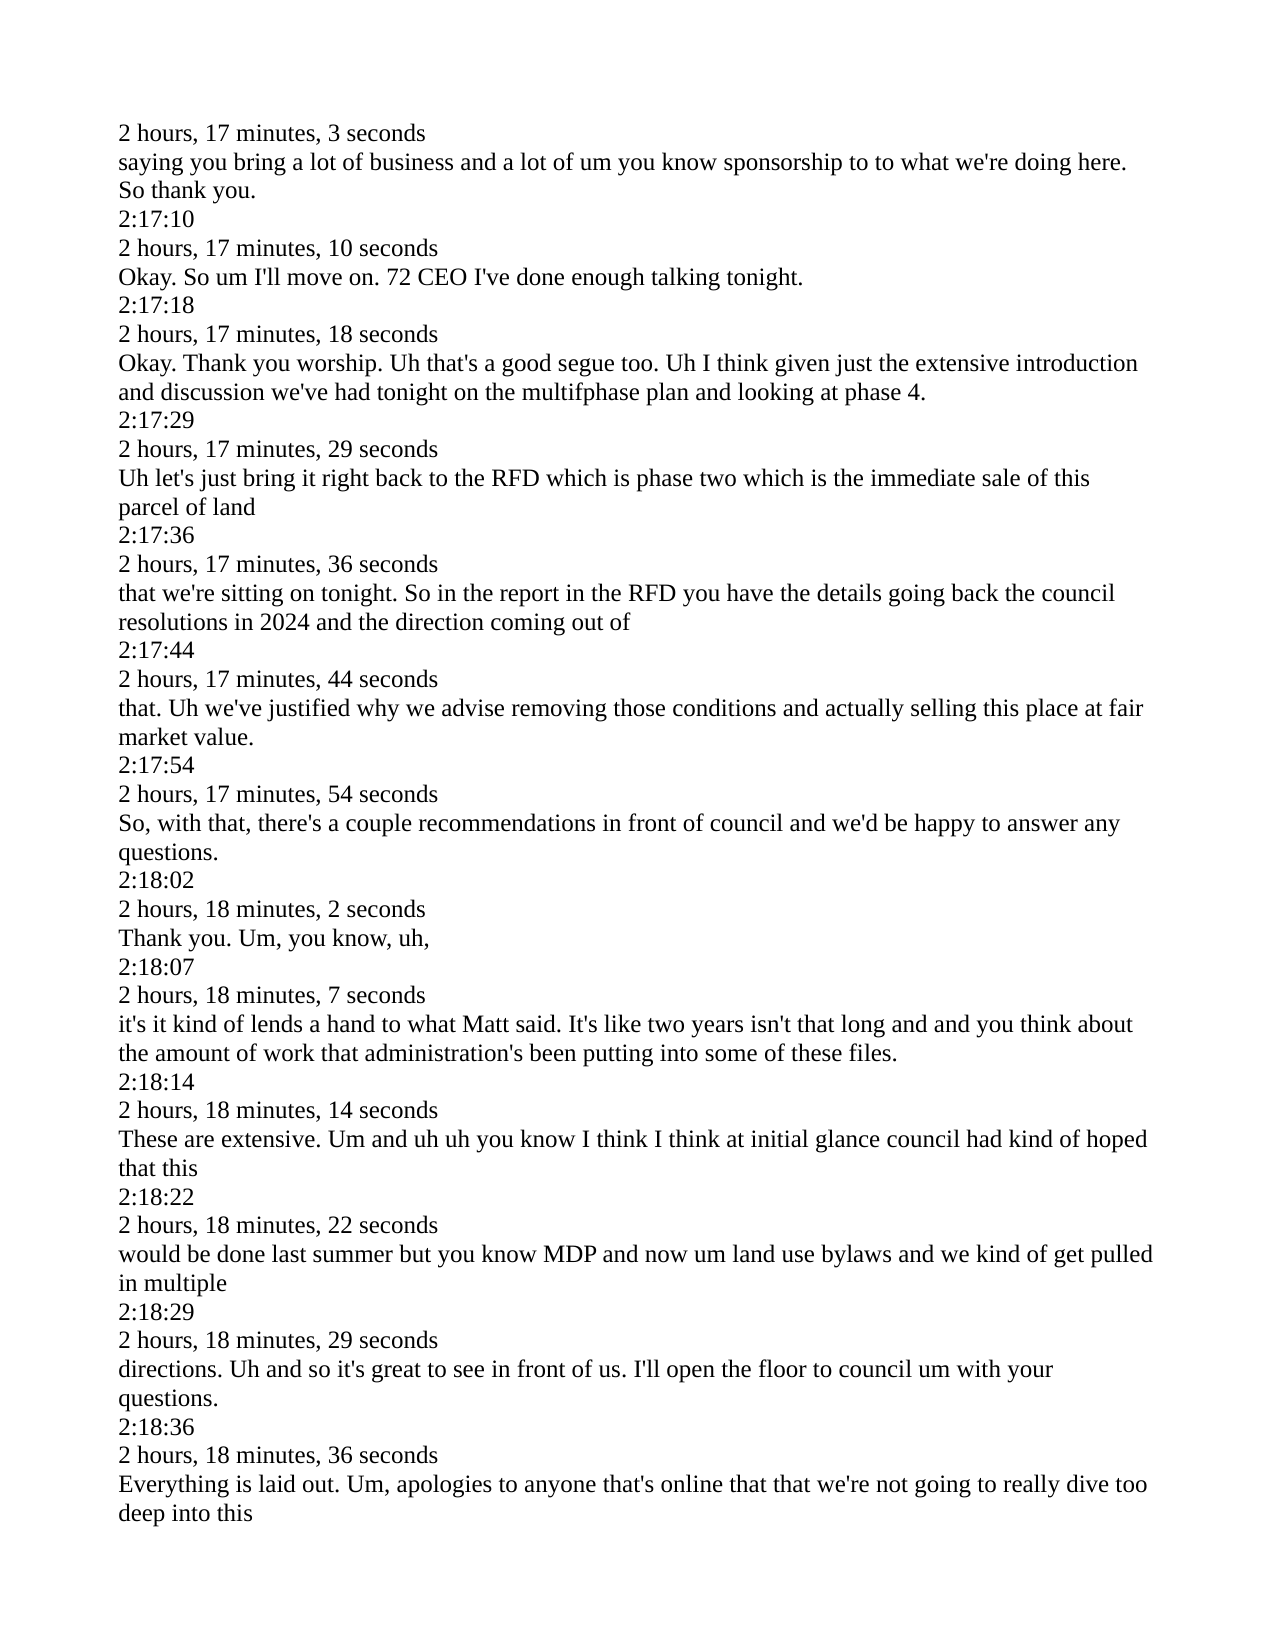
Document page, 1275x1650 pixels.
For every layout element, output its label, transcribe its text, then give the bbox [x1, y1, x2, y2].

text 2 hours, 17 minutes, 29 seconds [118, 434, 1157, 463]
text 2:17:10 [118, 204, 1157, 233]
text 2 hours, 18 minutes, 2 seconds [118, 894, 1157, 923]
text 2:18:29 [118, 1297, 1157, 1326]
text Everything is laid out. Um, apologies to anyone that's online that that we're not going to really dive too deep into this [118, 1469, 1157, 1527]
text 2:17:18 [118, 291, 1157, 319]
text Okay. Thank you worship. Uh that's a good segue too. Uh I think given just the extensive introduction and discussion we've had tonight on the multifphase plan and looking at phase 4. [118, 348, 1157, 406]
text it's it kind of lends a hand to what Matt said. It's like two years isn't that long and and you think about the amount of work that administration's been putting into some of these files. [118, 1009, 1157, 1067]
text 2:18:36 [118, 1412, 1157, 1441]
text 2 hours, 17 minutes, 18 seconds [118, 319, 1157, 348]
text that we're sitting on tonight. So in the report in the RFD you have the details going back the council resolutions in 2024 and the direction coming out of [118, 578, 1157, 636]
text 2:17:36 [118, 521, 1157, 549]
text 2:17:54 [118, 751, 1157, 779]
text 2 hours, 17 minutes, 54 seconds [118, 779, 1157, 808]
text Uh let's just bring it right back to the RFD which is phase two which is the immediate sale of this parcel of land [118, 463, 1157, 521]
text Okay. So um I'll move on. 72 CEO I've done enough talking tonight. [118, 262, 1157, 291]
text directions. Uh and so it's great to see in front of us. I'll open the floor to council um with your questions. [118, 1354, 1157, 1412]
text that. Uh we've justified why we advise removing those conditions and actually selling this place at fair market value. [118, 693, 1157, 751]
text 2:18:02 [118, 866, 1157, 894]
text 2 hours, 17 minutes, 44 seconds [118, 664, 1157, 693]
text So, with that, there's a couple recommendations in front of council and we'd be happy to answer any questions. [118, 808, 1157, 866]
text would be done last summer but you know MDP and now um land use bylaws and we kind of get pulled in multiple [118, 1239, 1157, 1297]
text saying you bring a lot of business and a lot of um you know sponsorship to to what we're doing here. So thank you. [118, 147, 1157, 204]
text 2:18:07 [118, 952, 1157, 981]
text These are extensive. Um and uh uh you know I think I think at initial glance council had kind of hoped that this [118, 1124, 1157, 1182]
text 2 hours, 17 minutes, 3 seconds [118, 118, 1157, 147]
text 2 hours, 18 minutes, 7 seconds [118, 981, 1157, 1009]
text 2 hours, 17 minutes, 36 seconds [118, 549, 1157, 578]
text 2 hours, 18 minutes, 22 seconds [118, 1211, 1157, 1239]
text 2:18:22 [118, 1182, 1157, 1211]
text 2:17:29 [118, 406, 1157, 434]
text 2 hours, 18 minutes, 29 seconds [118, 1326, 1157, 1354]
text 2:18:14 [118, 1067, 1157, 1096]
text 2 hours, 18 minutes, 36 seconds [118, 1441, 1157, 1469]
text 2 hours, 18 minutes, 14 seconds [118, 1096, 1157, 1124]
text 2:17:44 [118, 636, 1157, 664]
text Thank you. Um, you know, uh, [118, 923, 1157, 952]
text 2 hours, 17 minutes, 10 seconds [118, 233, 1157, 262]
